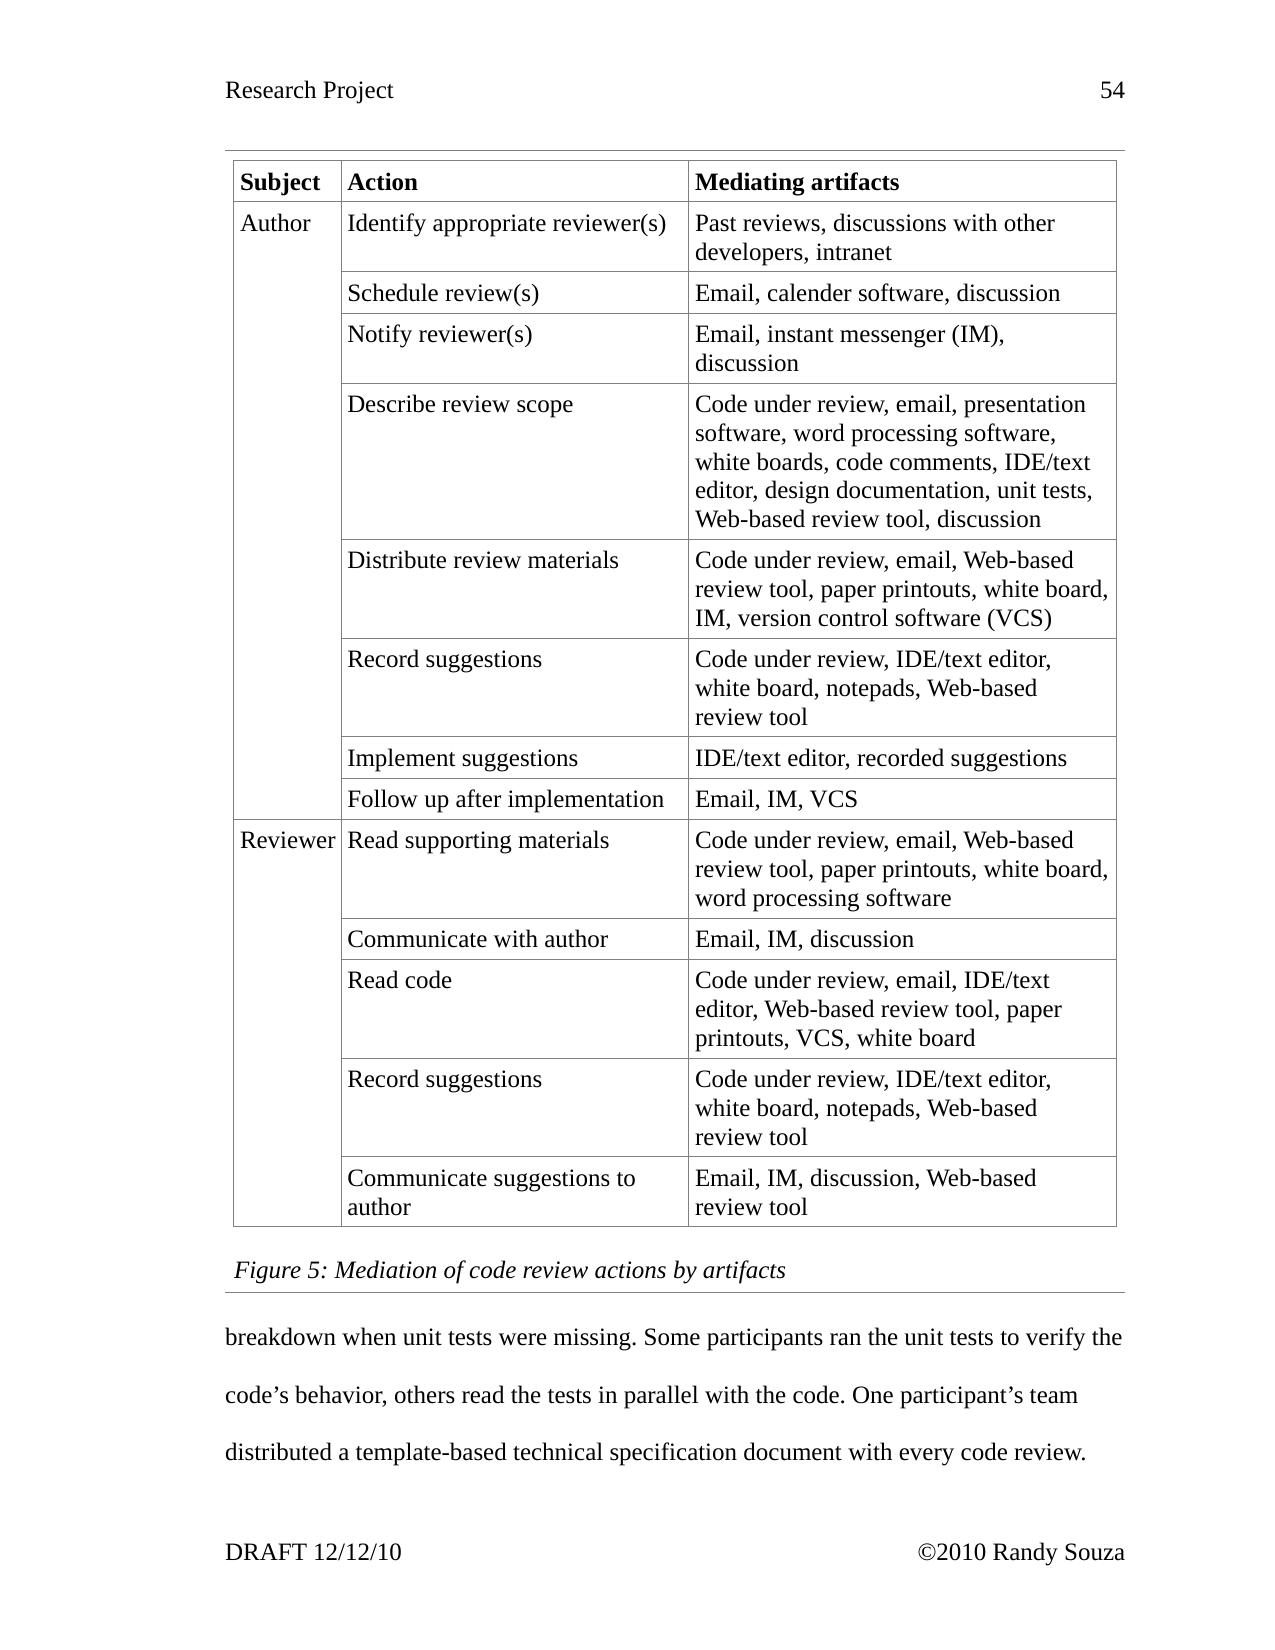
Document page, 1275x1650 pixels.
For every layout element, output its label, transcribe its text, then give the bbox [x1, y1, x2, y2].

table_cell Email, calender software, discussion [689, 272, 1116, 312]
table_header Mediating artifacts [689, 161, 1116, 201]
table_cell Reviewer [234, 820, 341, 1226]
table_cell Describe review scope [342, 384, 688, 539]
table_cell IDE/text editor, recorded suggestions [689, 737, 1116, 777]
table_cell Code under review, email, presentation software, word processing software, white boards, code comments, IDE/text editor, design documentation, unit tests, Web-based review tool, discussion [689, 384, 1116, 539]
table_header Action [342, 161, 688, 201]
table_cell Email, IM, discussion [689, 919, 1116, 959]
table_cell Code under review, email, Web-based review tool, paper printouts, white board, IM, version control software (VCS) [689, 540, 1116, 637]
table_cell Distribute review materials [342, 540, 688, 637]
table_cell Record suggestions [342, 1059, 688, 1156]
table_cell Author [234, 202, 341, 819]
text Figure 5: Mediation of code review actions by artifacts [234, 1255, 1116, 1283]
table_cell Schedule review(s) [342, 272, 688, 312]
table_cell Implement suggestions [342, 737, 688, 777]
table_cell Email, IM, VCS [689, 779, 1116, 819]
table_cell Past reviews, discussions with other developers, intranet [689, 202, 1116, 271]
table_cell Email, instant messenger (IM), discussion [689, 314, 1116, 382]
table_cell Communicate suggestions to author [342, 1157, 688, 1226]
table_cell Code under review, email, IDE/text editor, Web-based review tool, paper printouts, VCS, white board [689, 960, 1116, 1057]
table_cell Code under review, IDE/text editor, white board, notepads, Web-based review tool [689, 639, 1116, 736]
table_cell Identify appropriate reviewer(s) [342, 202, 688, 271]
table_cell Read supporting materials [342, 820, 688, 917]
table_cell Code under review, email, Web-based review tool, paper printouts, white board, word processing software [689, 820, 1116, 917]
table_cell Follow up after implementation [342, 779, 688, 819]
table_cell Email, IM, discussion, Web-based review tool [689, 1157, 1116, 1226]
text breakdown when unit tests were missing. Some participants ran the unit tests to verify the code’s behavior, others read the tests in parallel with the code. One participant’s team distributed a template-based technical specification document with every code review. [225, 1293, 1125, 1466]
table_cell Read code [342, 960, 688, 1057]
table_cell Notify reviewer(s) [342, 314, 688, 382]
table_cell Communicate with author [342, 919, 688, 959]
table_header Subject [234, 161, 341, 201]
table_cell Record suggestions [342, 639, 688, 736]
table_cell Code under review, IDE/text editor, white board, notepads, Web-based review tool [689, 1059, 1116, 1156]
